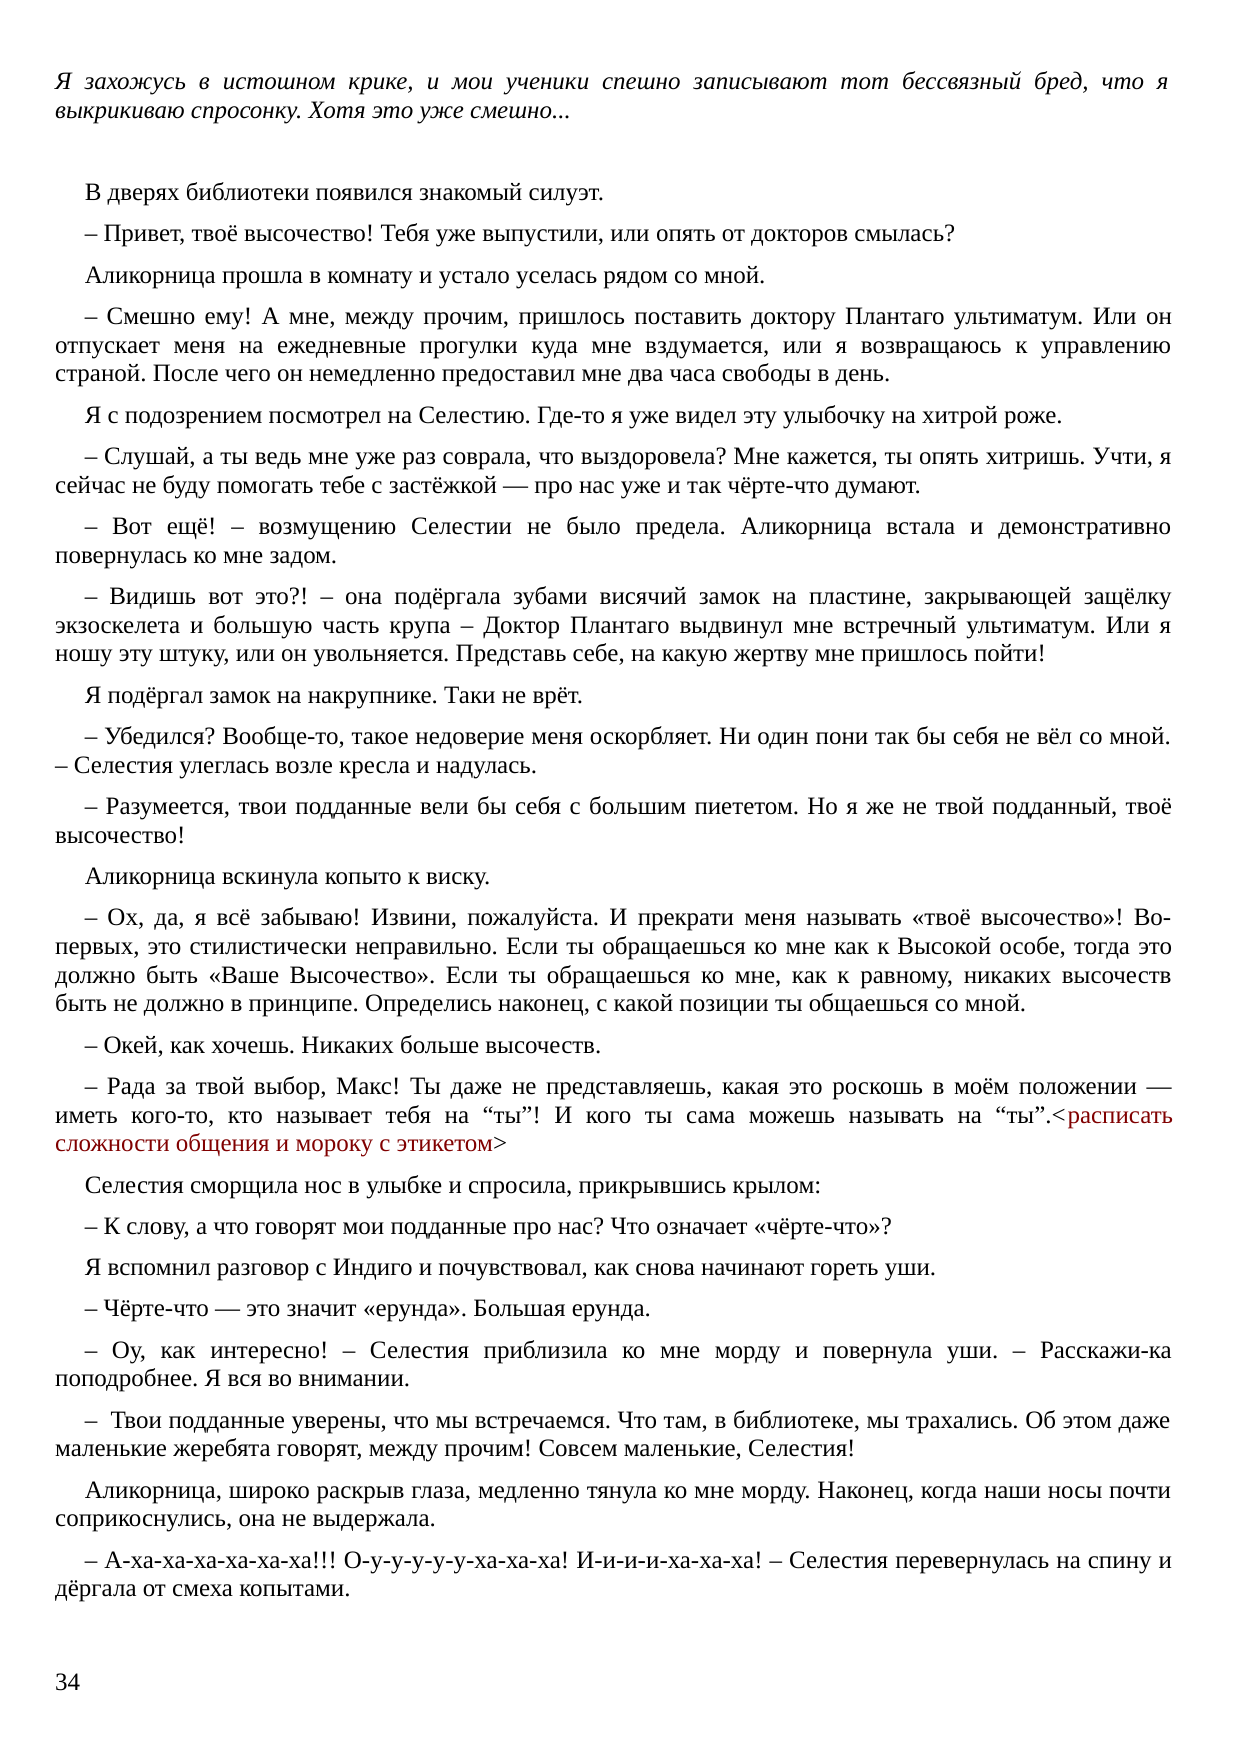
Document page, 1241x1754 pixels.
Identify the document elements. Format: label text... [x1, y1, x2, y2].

text – Рада за твой выбор, Макс! Ты даже не представляешь, какая это роскошь в моём положении — иметь кого-то, кто называет тебя на “ты”! И кого ты сама можешь называть на “ты”.<расписать сложности общения и мороку с этикетом> [55, 1071, 1173, 1157]
text Аликорница прошла в комнату и устало уселась рядом со мной. [55, 260, 1173, 288]
text – Видишь вот это?! – она подёргала зубами висячий замок на пластине, закрывающей защёлку экзоскелета и большую часть крупа – Доктор Плантаго выдвинул мне встречный ультиматум. Или я ношу эту штуку, или он увольняется. Представь себе, на какую жертву мне пришлось пойти! [55, 581, 1173, 667]
text – Ох, да, я всё забываю! Извини, пожалуйста. И прекрати меня называть «твоё высочество»! Во-первых, это стилистически неправильно. Если ты обращаешься ко мне как к Высокой особе, тогда это должно быть «Ваше Высочество». Если ты обращаешься ко мне, как к равному, никаких высочеств быть не должно в принципе. Определись наконец, с какой позиции ты общаешься со мной. [55, 902, 1173, 1017]
text – А-ха-ха-ха-ха-ха-ха!!! О-у-у-у-у-у-ха-ха-ха! И-и-и-и-ха-ха-ха! – Селестия перевернулась на спину и дёргала от смеха копытами. [55, 1545, 1173, 1602]
text – Оу, как интересно! – Селестия приблизила ко мне морду и повернула уши. – Расскажи-ка поподробнее. Я вся во внимании. [55, 1335, 1173, 1392]
text Селестия сморщила нос в улыбке и спросила, прикрывшись крылом: [55, 1170, 1173, 1198]
text Аликорница вскинула копыто к виску. [55, 861, 1173, 890]
text Я подёргал замок на накрупнике. Таки не врёт. [55, 680, 1173, 708]
text – Твои подданные уверены, что мы встречаемся. Что там, в библиотеке, мы трахались. Об этом даже маленькие жеребята говорят, между прочим! Совсем маленькие, Селестия! [55, 1405, 1173, 1462]
text Я вспомнил разговор с Индиго и почувствовал, как снова начинают гореть уши. [55, 1252, 1173, 1281]
text – Cмешно ему! А мне, между прочим, пришлось поставить доктору Плантаго ультиматум. Или он отпускает меня на ежедневные прогулки куда мне вздумается, или я возвращаюсь к управлению страной. После чего он немедленно предоставил мне два часа свободы в день. [55, 301, 1173, 387]
text Аликорница, широко раскрыв глаза, медленно тянула ко мне морду. Наконец, когда наши носы почти соприкоснулись, она не выдержала. [55, 1475, 1173, 1532]
text – Убедился? Вообще-то, такое недоверие меня оскорбляет. Ни один пони так бы себя не вёл со мной. – Селестия улеглась возле кресла и надулась. [55, 721, 1173, 778]
text Я захожусь в истошном крике, и мои ученики спешно записывают тот бессвязный бред, что я выкрикиваю спросонку. Хотя это уже смешно... [55, 66, 1173, 123]
text – Вот ещё! – возмущению Селестии не было предела. Аликорница встала и демонстративно повернулась ко мне задом. [55, 511, 1173, 568]
text В дверях библиотеки появился знакомый силуэт. [55, 177, 1173, 206]
text – К слову, а что говорят мои подданные про нас? Что означает «чёрте-что»? [55, 1211, 1173, 1240]
text – Разумеется, твои подданные вели бы себя с большим пиететом. Но я же не твой подданный, твоё высочество! [55, 791, 1173, 848]
text – Слушай, а ты ведь мне уже раз соврала, что выздоровела? Мне кажется, ты опять хитришь. Учти, я сейчас не буду помогать тебе с застёжкой — про нас уже и так чёрте-что думают. [55, 441, 1173, 498]
text – Привет, твоё высочество! Тебя уже выпустили, или опять от докторов смылась? [55, 218, 1173, 247]
text – Окей, как хочешь. Никаких больше высочеств. [55, 1030, 1173, 1058]
text – Чёрте-что — это значит «ерунда». Большая ерунда. [55, 1293, 1173, 1322]
text Я с подозрением посмотрел на Селестию. Где-то я уже видел эту улыбочку на хитрой роже. [55, 400, 1173, 428]
